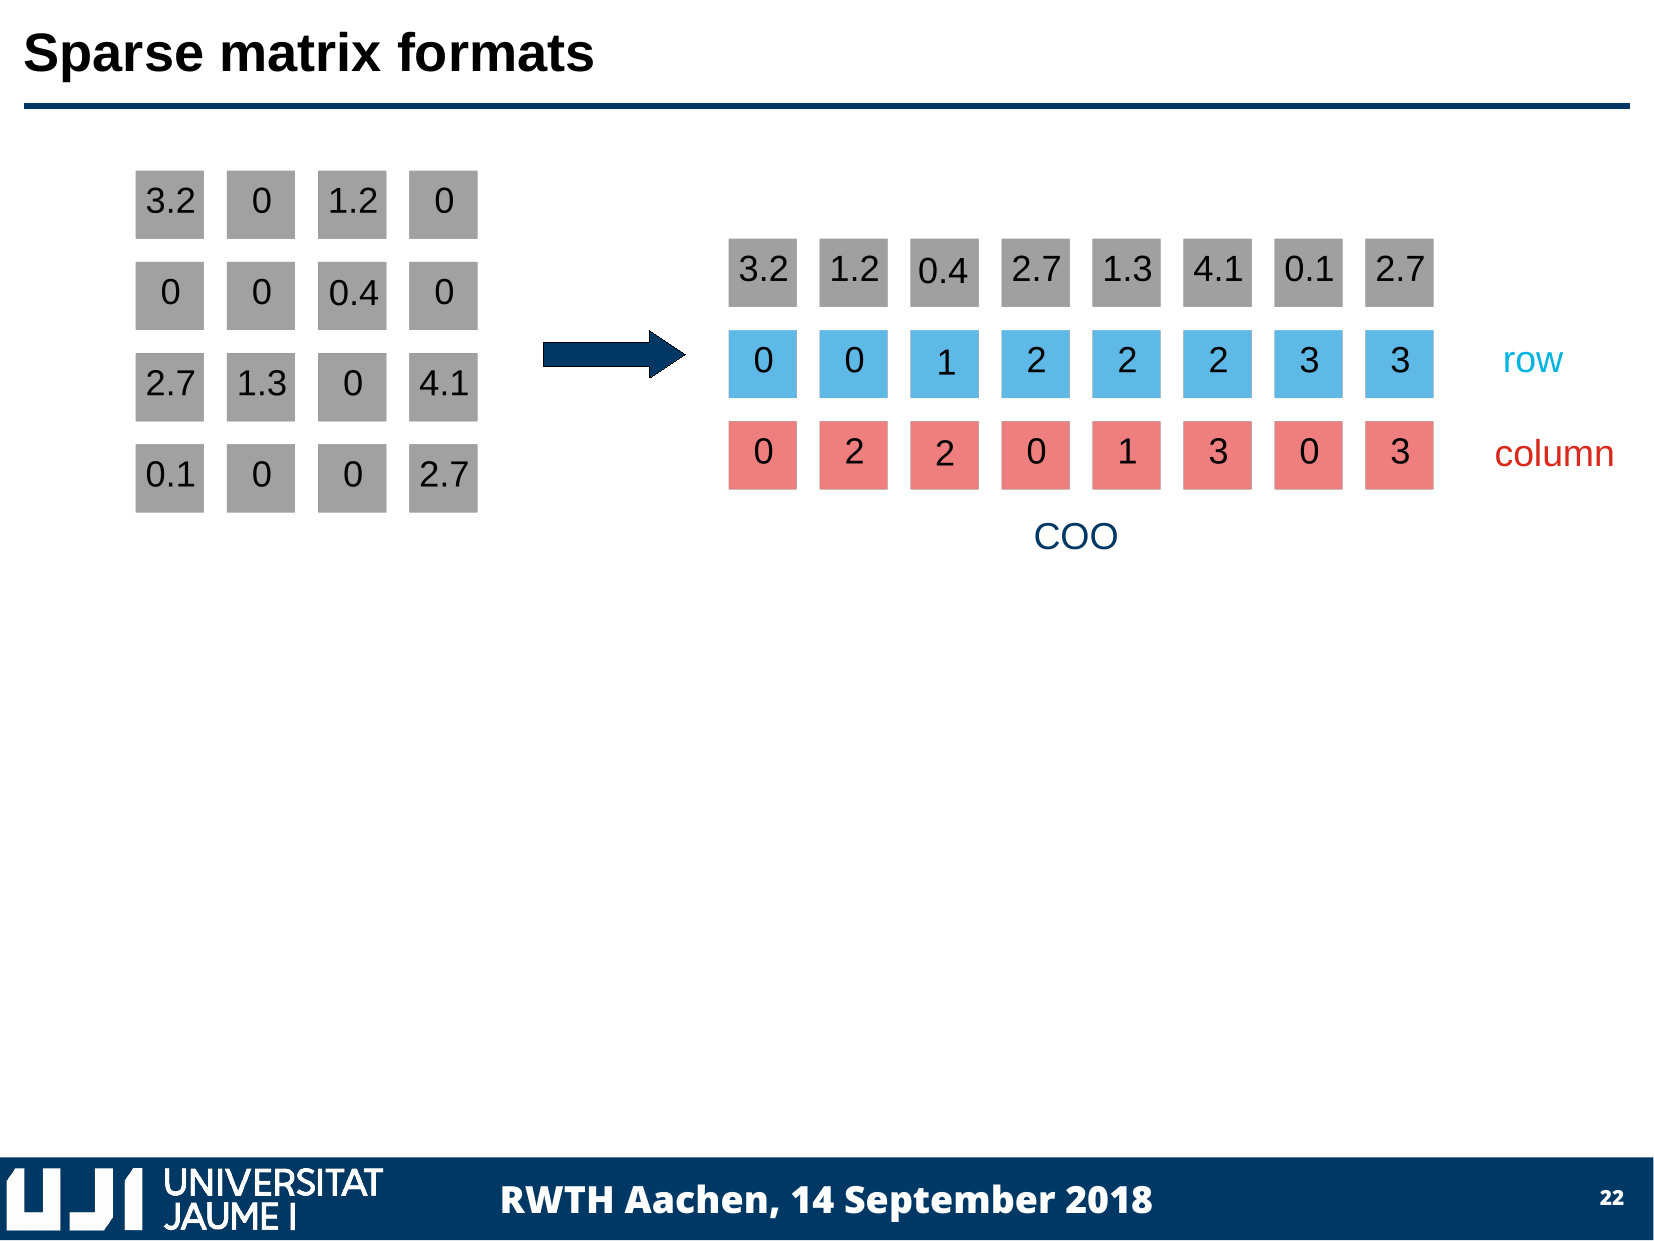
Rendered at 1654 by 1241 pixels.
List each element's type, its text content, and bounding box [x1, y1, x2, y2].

picture [128, 163, 485, 520]
picture [721, 231, 1441, 497]
text_box column [1479, 425, 1630, 483]
text_box [543, 330, 686, 378]
picture [0, 1158, 390, 1241]
text_box COO [1018, 507, 1134, 565]
title Sparse matrix formats [23, 0, 1630, 107]
text_box row [1488, 330, 1579, 388]
